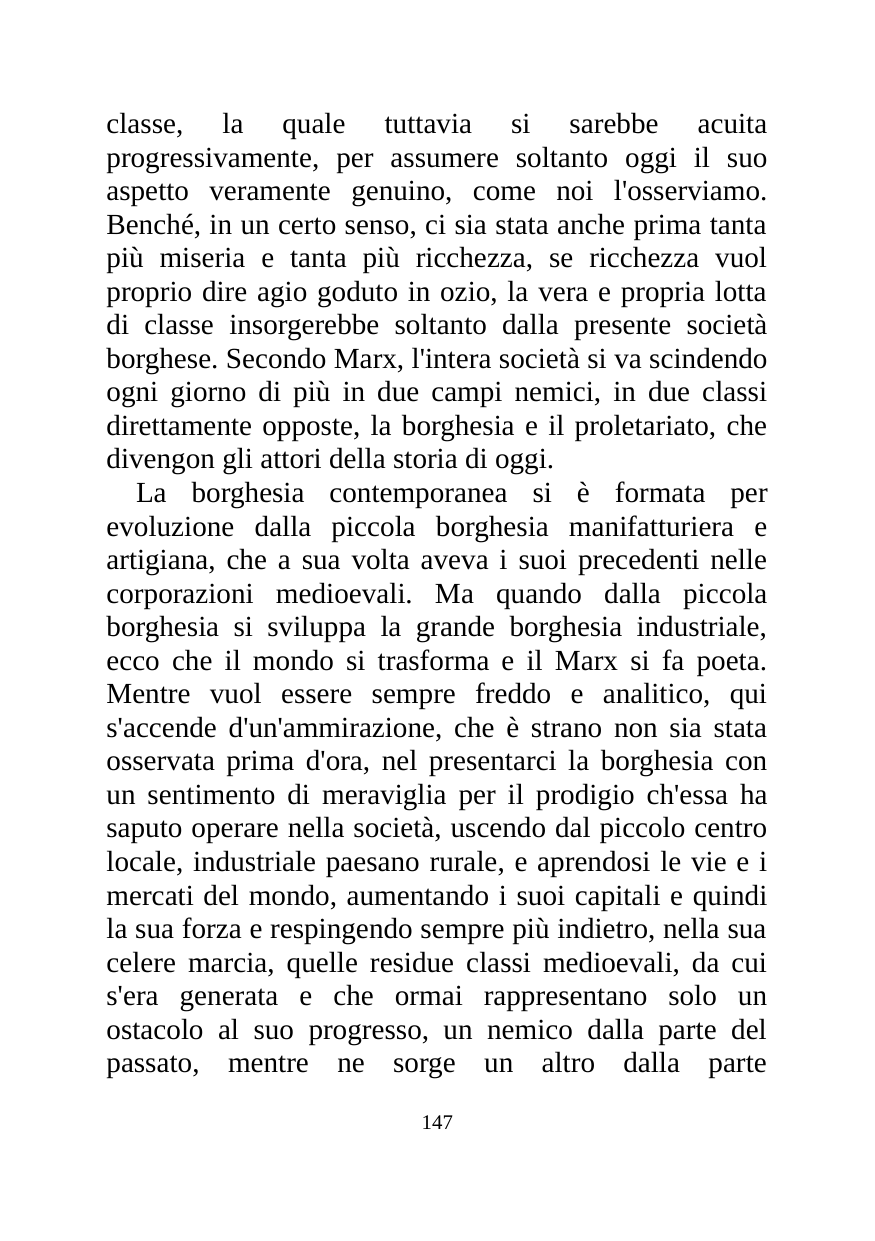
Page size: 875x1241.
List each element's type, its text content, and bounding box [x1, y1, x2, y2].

text classe, la quale tuttavia si sarebbe acuita progressivamente, per assumere soltanto oggi il suo aspetto veramente genuino, come noi l'osserviamo. Benché, in un certo senso, ci sia stata anche prima tanta più miseria e tanta più ricchezza, se ricchezza vuol proprio dire agio goduto in ozio, la vera e propria lotta di classe insorgerebbe soltanto dalla presente società borghese. Secondo Marx, l'intera società si va scindendo ogni giorno di più in due campi nemici, in due classi direttamente opposte, la borghesia e il proletariato, che divengon gli attori della storia di oggi. [106, 106, 768, 475]
text La borghesia contemporanea si è formata per evoluzione dalla piccola borghesia manifatturiera e artigiana, che a sua volta aveva i suoi precedenti nelle corporazioni medioevali. Ma quando dalla piccola borghesia si sviluppa la grande borghesia industriale, ecco che il mondo si trasforma e il Marx si fa poeta. Mentre vuol essere sempre freddo e analitico, qui s'accende d'un'ammirazione, che è strano non sia stata osservata prima d'ora, nel presentarci la borghesia con un sentimento di meraviglia per il prodigio ch'essa ha saputo operare nella società, uscendo dal piccolo centro locale, industriale paesano rurale, e aprendosi le vie e i mercati del mondo, aumentando i suoi capitali e quindi la sua forza e respingendo sempre più indietro, nella sua celere marcia, quelle residue classi medioevali, da cui s'era generata e che ormai rappresentano solo un ostacolo al suo progresso, un nemico dalla parte del passato, mentre ne sorge un altro dalla parte [106, 475, 768, 1079]
